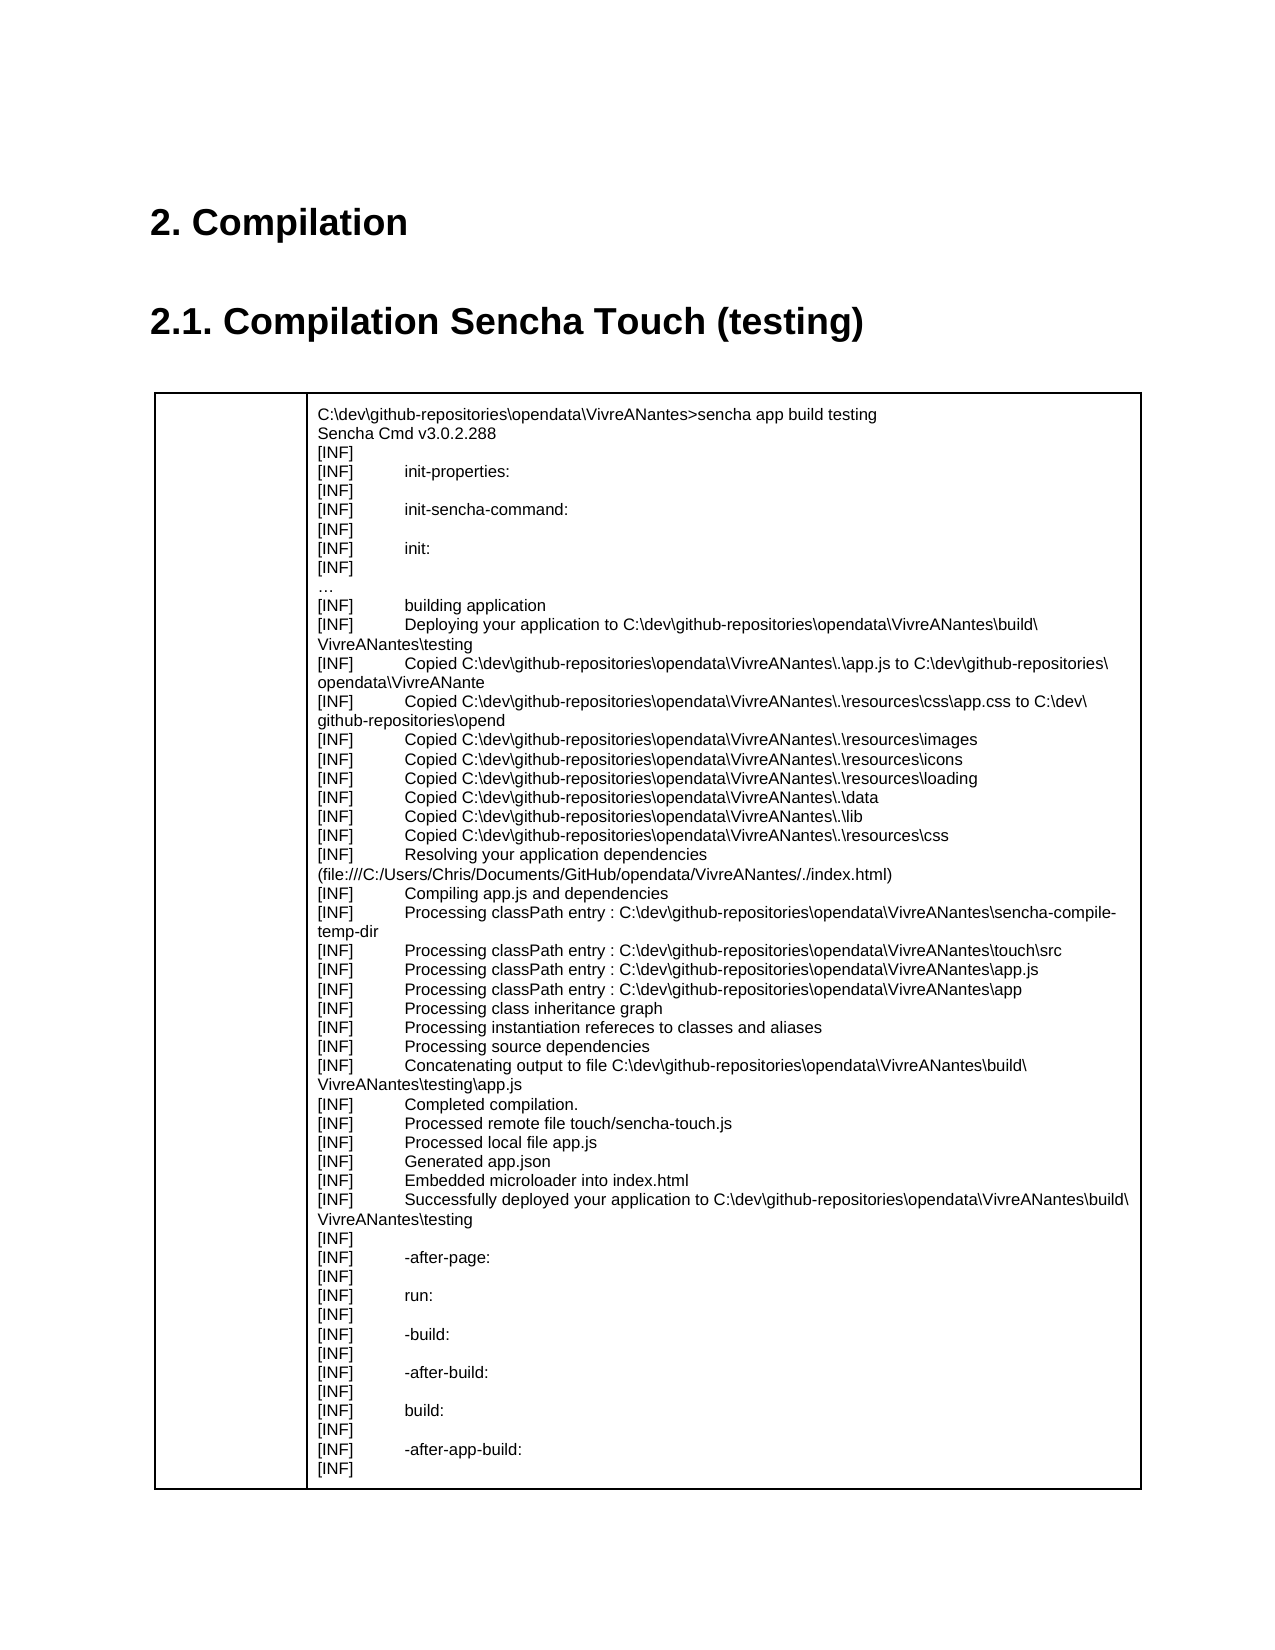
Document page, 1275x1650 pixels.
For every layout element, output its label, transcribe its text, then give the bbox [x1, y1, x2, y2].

subtitle 2.1. Compilation Sencha Touch (testing) [150, 299, 1125, 343]
table_header [156, 394, 306, 1488]
table_header C:\dev\github-repositories\opendata\VivreANantes>sencha app build testing Sencha Cmd v3.0.2.288 [INF] [INF] init-properties: [INF] [INF] init-sencha-command: [INF] [INF] init: [INF] … [INF] building application [INF] Deploying your application to C:\dev\github-repositories\opendata\VivreANantes\build\VivreANantes\testing [INF] Copied C:\dev\github-repositories\opendata\VivreANantes\.\app.js to C:\dev\github-repositories\opendata\VivreANante [INF] Copied C:\dev\github-repositories\opendata\VivreANantes\.\resources\css\app.css to C:\dev\github-repositories\opend [INF] Copied C:\dev\github-repositories\opendata\VivreANantes\.\resources\images [INF] Copied C:\dev\github-repositories\opendata\VivreANantes\.\resources\icons [INF] Copied C:\dev\github-repositories\opendata\VivreANantes\.\resources\loading [INF] Copied C:\dev\github-repositories\opendata\VivreANantes\.\data [INF] Copied C:\dev\github-repositories\opendata\VivreANantes\.\lib [INF] Copied C:\dev\github-repositories\opendata\VivreANantes\.\resources\css [INF] Resolving your application dependencies (file:///C:/Users/Chris/Documents/GitHub/opendata/VivreANantes/./index.html) [INF] Compiling app.js and dependencies [INF] Processing classPath entry : C:\dev\github-repositories\opendata\VivreANantes\sencha-compile-temp-dir [INF] Processing classPath entry : C:\dev\github-repositories\opendata\VivreANantes\touch\src [INF] Processing classPath entry : C:\dev\github-repositories\opendata\VivreANantes\app.js [INF] Processing classPath entry : C:\dev\github-repositories\opendata\VivreANantes\app [INF] Processing class inheritance graph [INF] Processing instantiation refereces to classes and aliases [INF] Processing source dependencies [INF] Concatenating output to file C:\dev\github-repositories\opendata\VivreANantes\build\VivreANantes\testing\app.js [INF] Completed compilation. [INF] Processed remote file touch/sencha-touch.js [INF] Processed local file app.js [INF] Generated app.json [INF] Embedded microloader into index.html [INF] Successfully deployed your application to C:\dev\github-repositories\opendata\VivreANantes\build\VivreANantes\testing [INF] [INF] -after-page: [INF] [INF] run: [INF] [INF] -build: [INF] [INF] -after-build: [INF] [INF] build: [INF] [INF] -after-app-build: [INF] [308, 394, 1140, 1488]
subtitle 2. Compilation [150, 200, 1125, 243]
